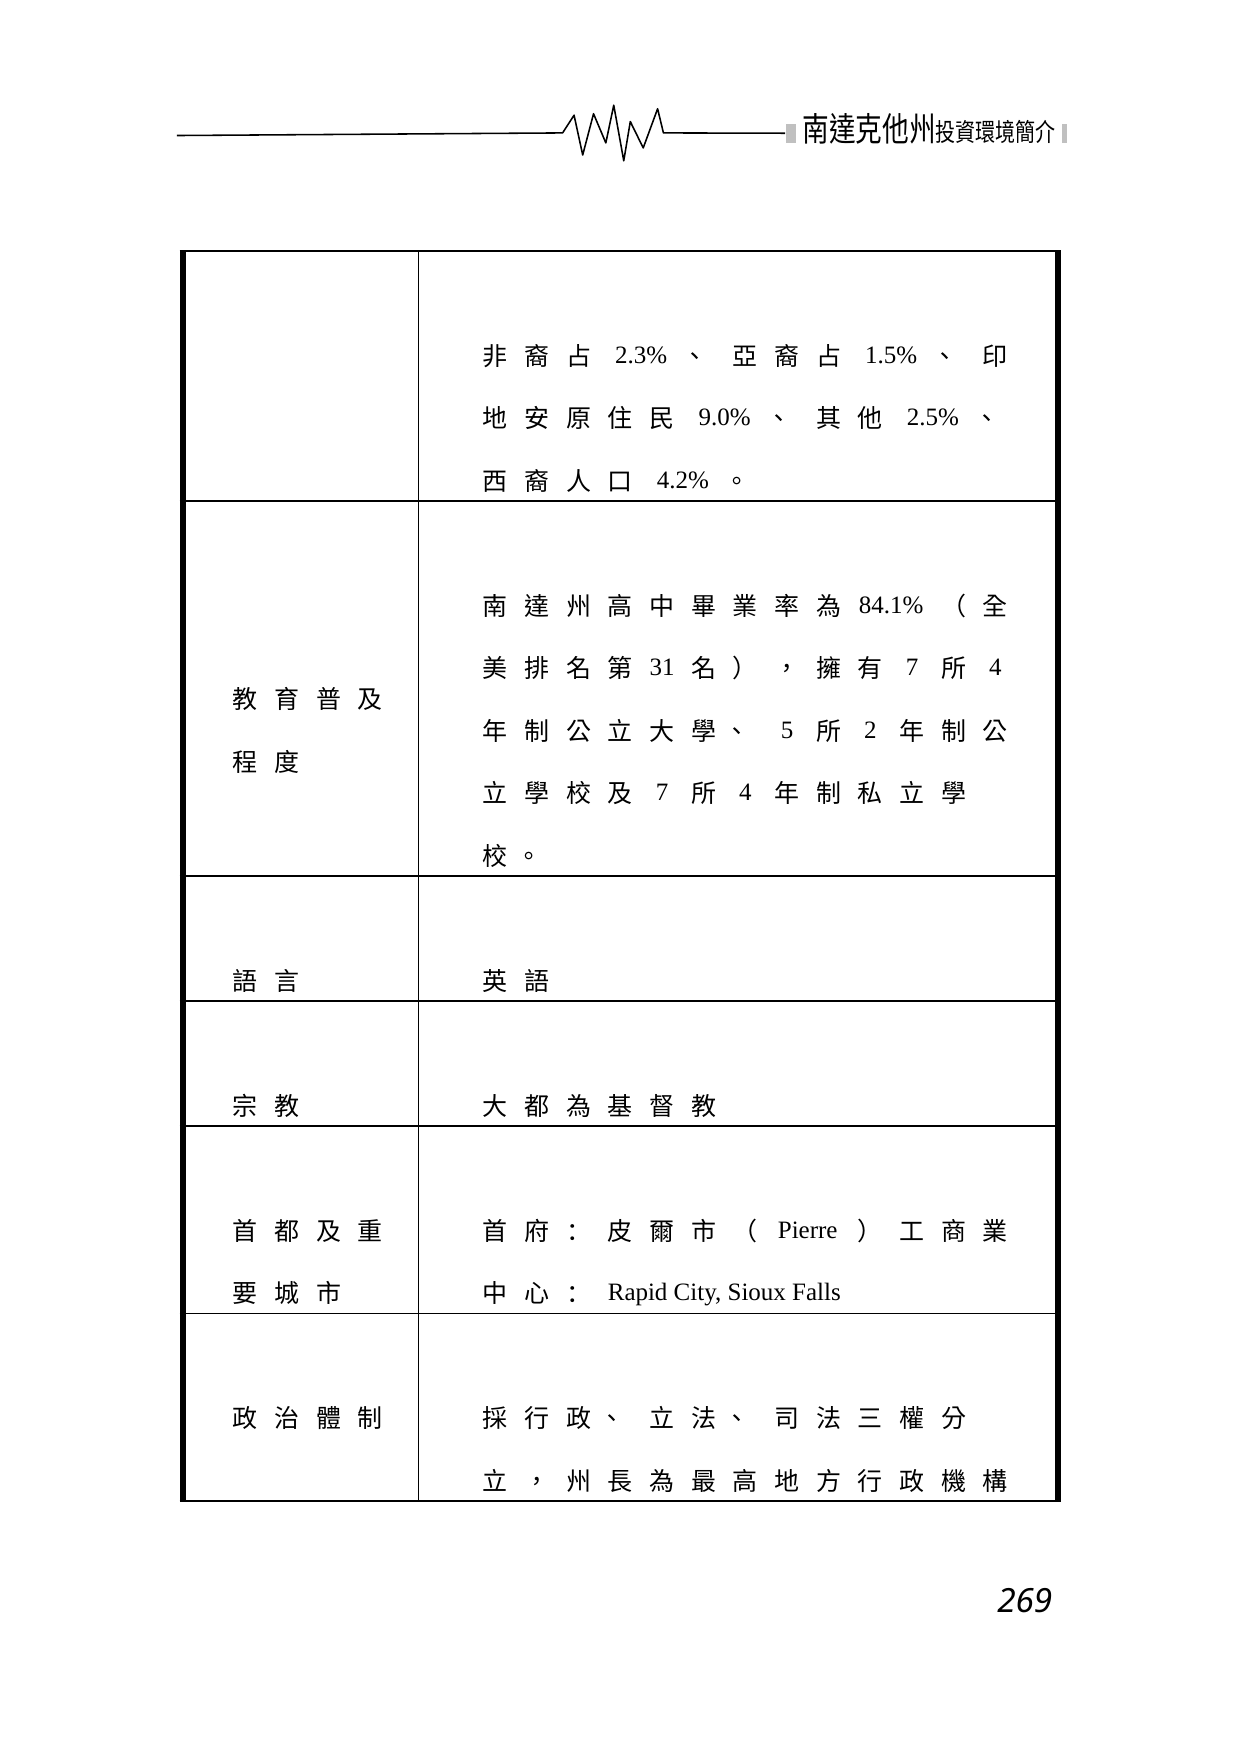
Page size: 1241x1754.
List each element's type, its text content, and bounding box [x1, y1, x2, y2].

table_cell 語言 [186, 877, 418, 1000]
table_cell 南達州高中畢業率為84.1%（全美排名第31名），擁有7所4年制公立大學、5所2年制公立學校及7所4年制私立學校。 [419, 502, 1055, 875]
table_cell 英語 [419, 877, 1055, 1000]
table_cell 政治體制 [186, 1314, 418, 1500]
table_cell 首府：皮爾市（Pierre）工商業中心：Rapid City, Sioux Falls [419, 1127, 1055, 1313]
table_cell 大都為基督教 [419, 1002, 1055, 1125]
table_cell 首都及重要城市 [186, 1127, 418, 1313]
table_cell [186, 252, 418, 500]
table_cell 宗教 [186, 1002, 418, 1125]
table_cell 教育普及程度 [186, 502, 418, 875]
table_cell 採行政、立法、司法三權分立，州長為最高地方行政機構 [419, 1314, 1055, 1500]
table_cell 非裔占2.3%、亞裔占1.5%、印地安原住民9.0%、其他2.5%、西裔人口4.2%。 [419, 252, 1055, 500]
